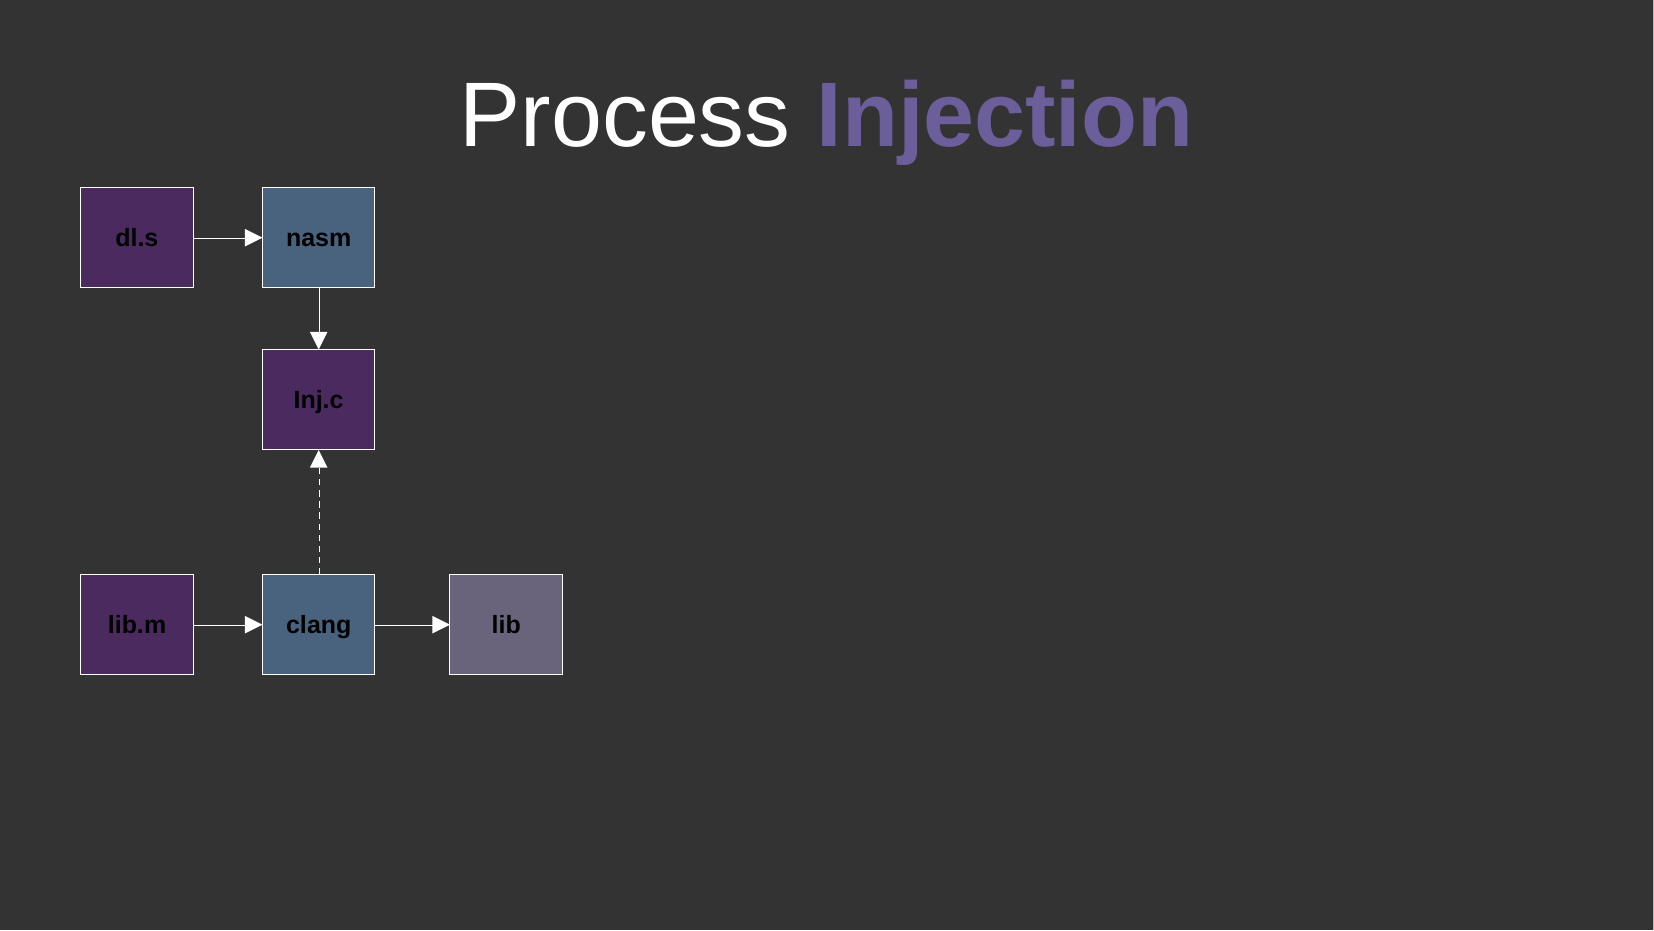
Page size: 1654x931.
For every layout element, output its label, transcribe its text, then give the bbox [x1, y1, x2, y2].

title Process Injection [82, 37, 1571, 193]
text_box lib.m [80, 574, 194, 675]
text_box nasm [262, 187, 375, 288]
text_box Inj.c [262, 349, 375, 450]
text_box dl.s [80, 187, 194, 288]
text_box clang [262, 574, 375, 675]
text_box lib [449, 574, 563, 675]
